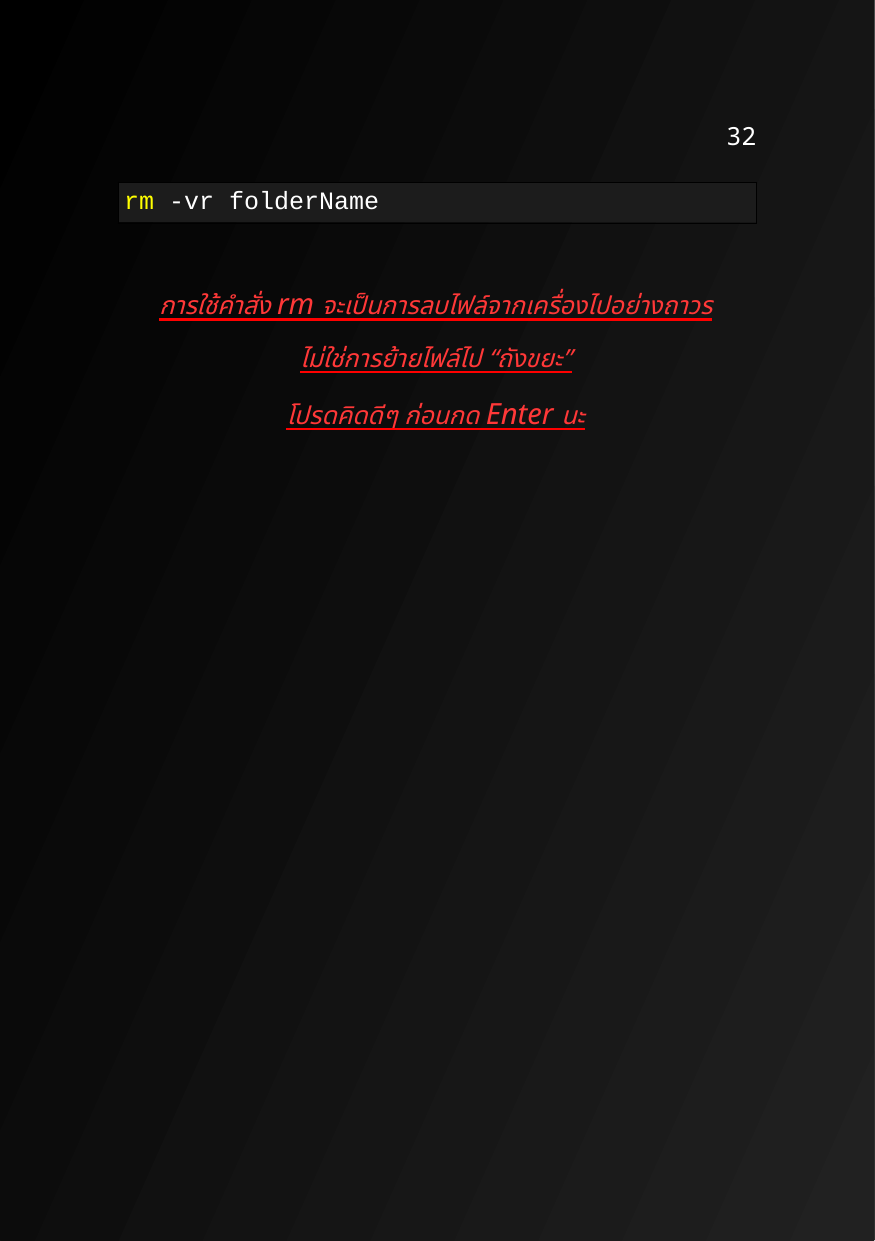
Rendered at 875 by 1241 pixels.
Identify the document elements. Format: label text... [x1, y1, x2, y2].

text โปรดคิดดีๆ ก่อนกด Enter นะ [118, 393, 756, 435]
table_cell rm -vr folderName [119, 183, 756, 222]
text ไม่ใช่การย้ายไฟล์ไป “ถังขยะ” [118, 341, 756, 378]
text การใช้คำสั่ง rm จะเป็นการลบไฟล์จากเครื่องไปอย่างถาวร [118, 283, 756, 326]
